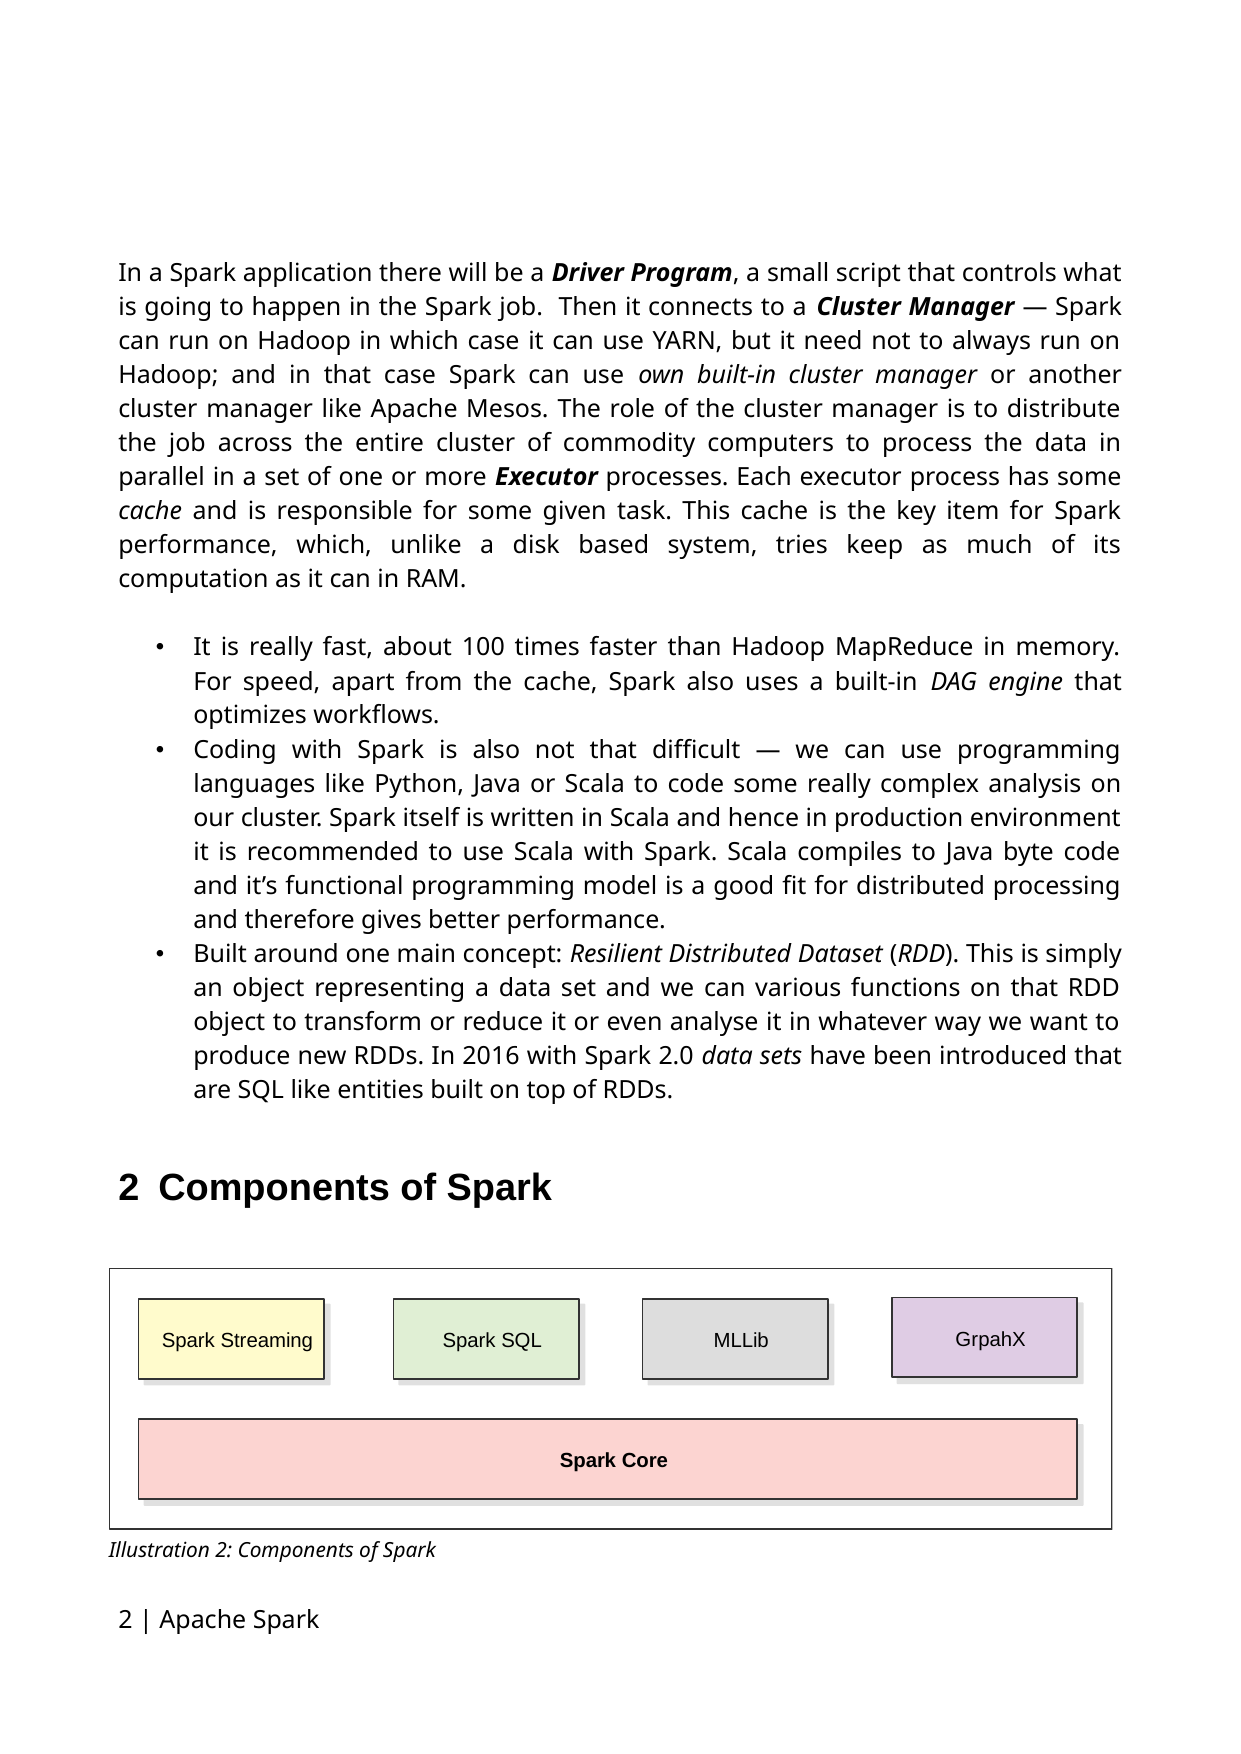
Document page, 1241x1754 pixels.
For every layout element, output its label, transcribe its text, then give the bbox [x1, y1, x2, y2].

text Illustration 2: Components of Spark [108, 1268, 1132, 1564]
list Built around one main concept: Resilient Distributed Dataset (RDD). This is simply an object representing a data set and we can various functions on that RDD object to transform or reduce it or even analyse it in whatever way we want to produce new RDDs. In 2016 with Spark 2.0 data sets have been introduced that are SQL like entities built on top of RDDs. [156, 936, 1122, 1106]
subtitle Components of Spark [118, 1165, 1122, 1209]
list Coding with Spark is also not that difficult — we can use programming languages like Python, Java or Scala to code some really complex analysis on our cluster. Spark itself is written in Scala and hence in production environment it is recommended to use Scala with Spark. Scala compiles to Java byte code and it’s functional programming model is a good fit for distributed processing and therefore gives better performance. [156, 731, 1122, 936]
text In a Spark application there will be a Driver Program, a small script that controls what is going to happen in the Spark job. Then it connects to a Cluster Manager — Spark can run on Hadoop in which case it can use YARN, but it need not to always run on Hadoop; and in that case Spark can use own built-in cluster manager or another cluster manager like Apache Mesos. The role of the cluster manager is to distribute the job across the entire cluster of commodity computers to process the data in parallel in a set of one or more Executor processes. Each executor process has some cache and is responsible for some given task. This cache is the key item for Spark performance, which, unlike a disk based system, tries keep as much of its computation as it can in RAM. [118, 254, 1122, 595]
list It is really fast, about 100 times faster than Hadoop MapReduce in memory. For speed, apart from the cache, Spark also uses a built-in DAG engine that optimizes workflows. [156, 629, 1122, 731]
